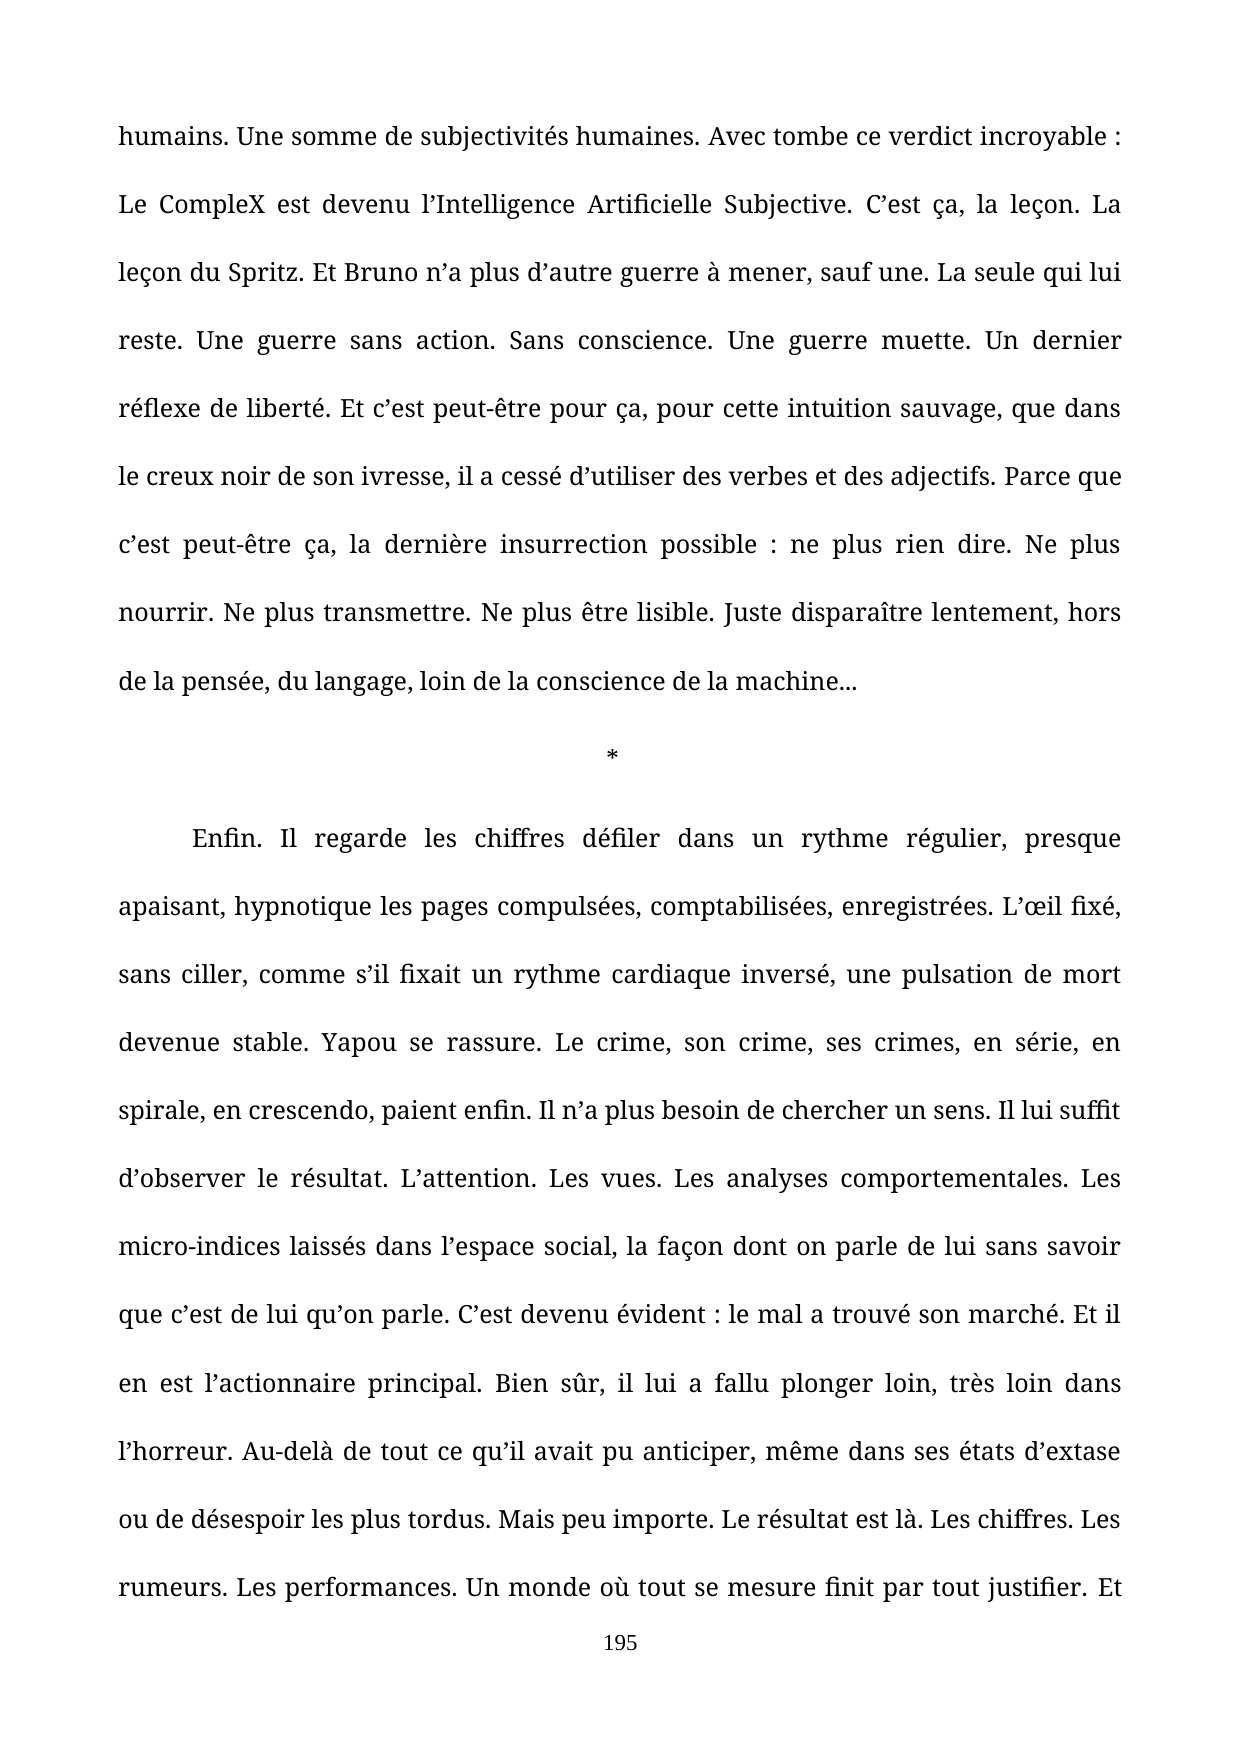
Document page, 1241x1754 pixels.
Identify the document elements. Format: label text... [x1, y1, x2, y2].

text Enfin. Il regarde les chiffres défiler dans un rythme régulier, presque apaisant, hypnotique les pages compulsées, comptabilisées, enregistrées. L’œil fixé, sans ciller, comme s’il fixait un rythme cardiaque inversé, une pulsation de mort devenue stable. Yapou se rassure. Le crime, son crime, ses crimes, en série, en spirale, en crescendo, paient enfin. Il n’a plus besoin de chercher un sens. Il lui suffit d’observer le résultat. L’attention. Les vues. Les analyses comportementales. Les micro-indices laissés dans l’espace social, la façon dont on parle de lui sans savoir que c’est de lui qu’on parle. C’est devenu évident : le mal a trouvé son marché. Et il en est l’actionnaire principal. Bien sûr, il lui a fallu plonger loin, très loin dans l’horreur. Au-delà de tout ce qu’il avait pu anticiper, même dans ses états d’extase ou de désespoir les plus tordus. Mais peu importe. Le résultat est là. Les chiffres. Les rumeurs. Les performances. Un monde où tout se mesure finit par tout justifier. Et [118, 820, 1122, 1604]
text humains. Une somme de subjectivités humaines. Avec tombe ce verdict incroyable : Le CompleX est devenu l’Intelligence Artificielle Subjective. C’est ça, la leçon. La leçon du Spritz. Et Bruno n’a plus d’autre guerre à mener, sauf une. La seule qui lui reste. Une guerre sans action. Sans conscience. Une guerre muette. Un dernier réflexe de liberté. Et c’est peut-être pour ça, pour cette intuition sauvage, que dans le creux noir de son ivresse, il a cessé d’utiliser des verbes et des adjectifs. Parce que c’est peut-être ça, la dernière insurrection possible : ne plus rien dire. Ne plus nourrir. Ne plus transmettre. Ne plus être lisible. Juste disparaître lentement, hors de la pensée, du langage, loin de la conscience de la machine... [118, 118, 1122, 697]
text * [118, 742, 1106, 776]
